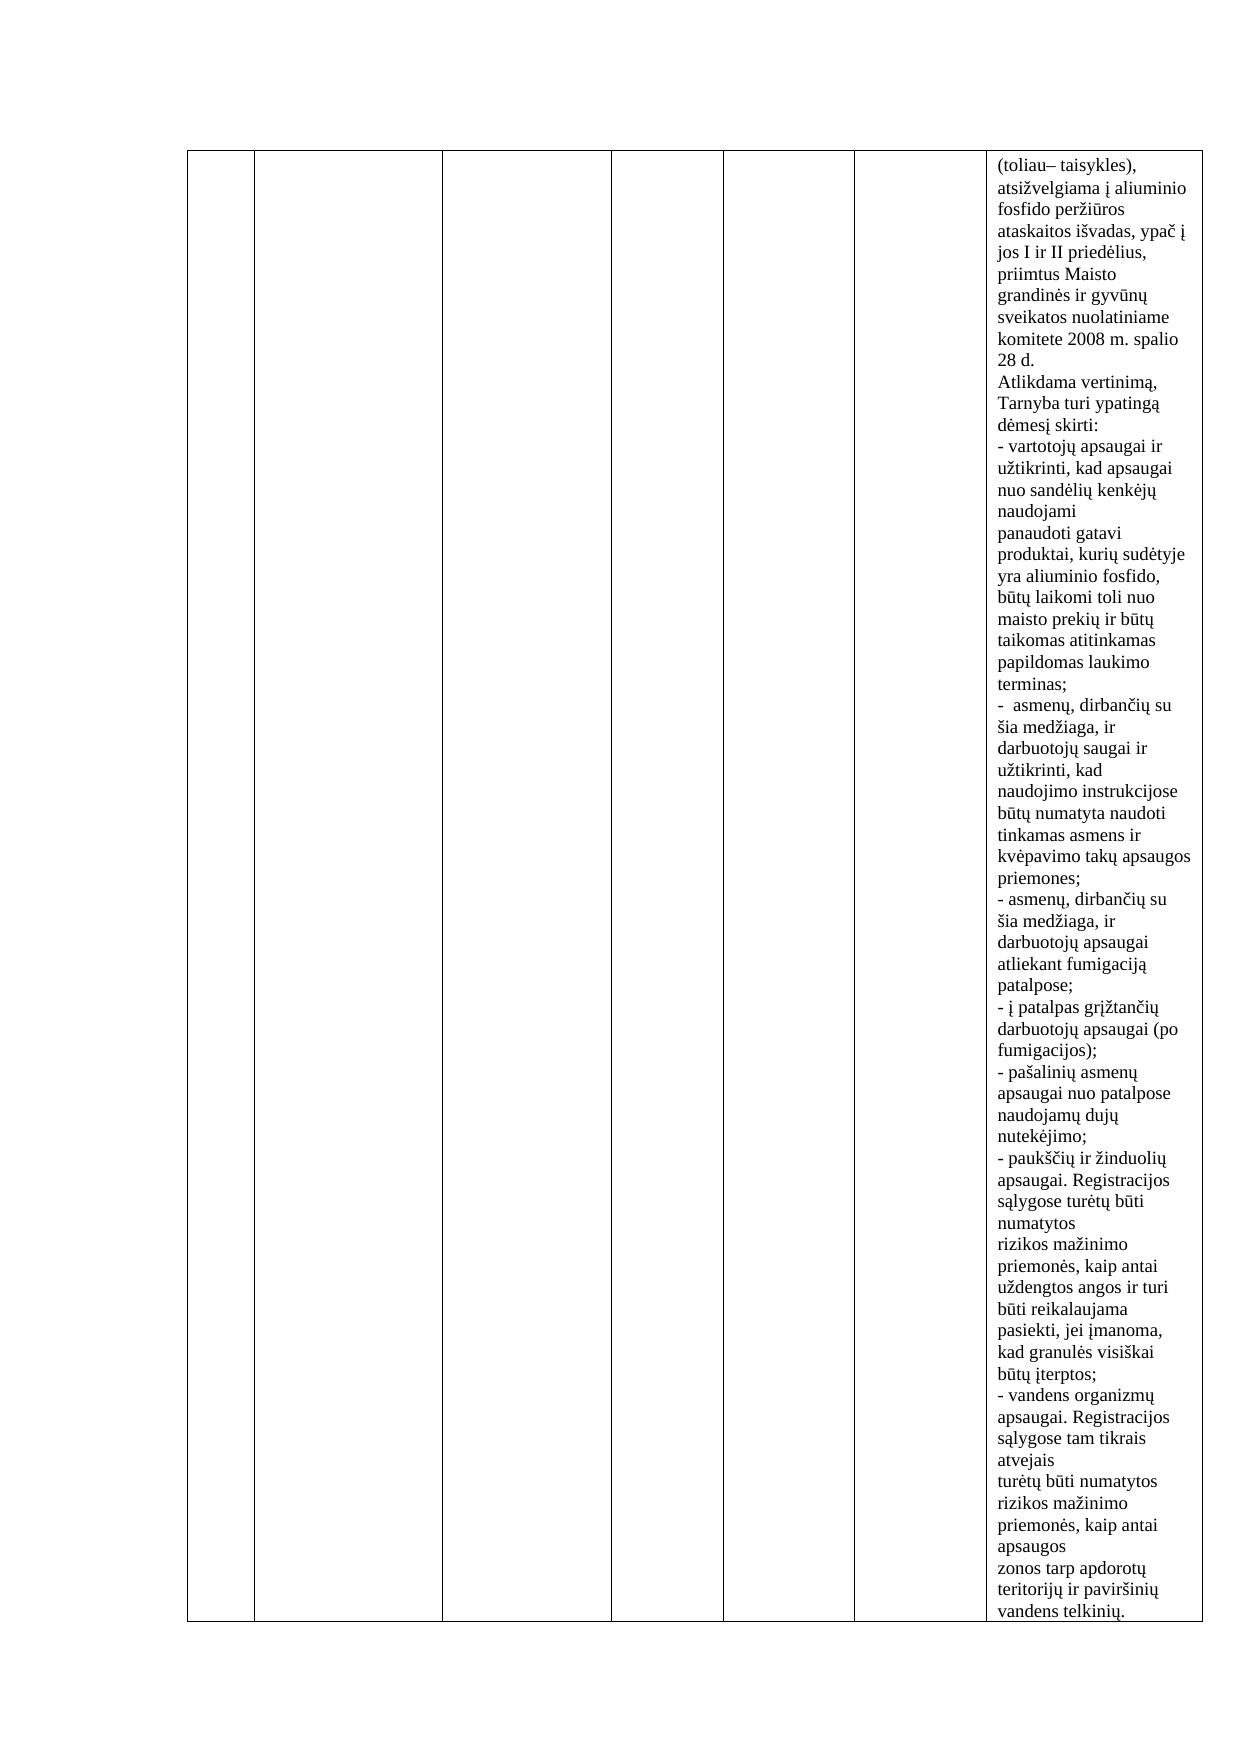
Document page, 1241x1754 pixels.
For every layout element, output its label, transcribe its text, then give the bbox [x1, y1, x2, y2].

table_header [612, 151, 723, 1621]
table_header [188, 151, 254, 1621]
table_header [255, 151, 442, 1621]
table_header [724, 151, 854, 1621]
table_header [855, 151, 986, 1621]
table_header (toliau– taisykles), atsižvelgiama į aliuminio fosfido peržiūros ataskaitos išvadas, ypač į jos I ir II priedėlius, priimtus Maisto grandinės ir gyvūnų sveikatos nuolatiniame komitete 2008 m. spalio 28 d. Atlikdama vertinimą, Tarnyba turi ypatingą dėmesį skirti: - vartotojų apsaugai ir užtikrinti, kad apsaugai nuo sandėlių kenkėjų naudojami panaudoti gatavi produktai, kurių sudėtyje yra aliuminio fosfido, būtų laikomi toli nuo maisto prekių ir būtų taikomas atitinkamas papildomas laukimo terminas; - asmenų, dirbančių su šia medžiaga, ir darbuotojų saugai ir užtikrinti, kad naudojimo instrukcijose būtų numatyta naudoti tinkamas asmens ir kvėpavimo takų apsaugos priemones; - asmenų, dirbančių su šia medžiaga, ir darbuotojų apsaugai atliekant fumigaciją patalpose; - į patalpas grįžtančių darbuotojų apsaugai (po fumigacijos); - pašalinių asmenų apsaugai nuo patalpose naudojamų dujų nutekėjimo; - paukščių ir žinduolių apsaugai. Registracijos sąlygose turėtų būti numatytos rizikos mažinimo priemonės, kaip antai uždengtos angos ir turi būti reikalaujama pasiekti, jei įmanoma, kad granulės visiškai būtų įterptos; - vandens organizmų apsaugai. Registracijos sąlygose tam tikrais atvejais turėtų būti numatytos rizikos mažinimo priemonės, kaip antai apsaugos zonos tarp apdorotų teritorijų ir paviršinių vandens telkinių. [987, 151, 1202, 1621]
table_header [443, 151, 611, 1621]
